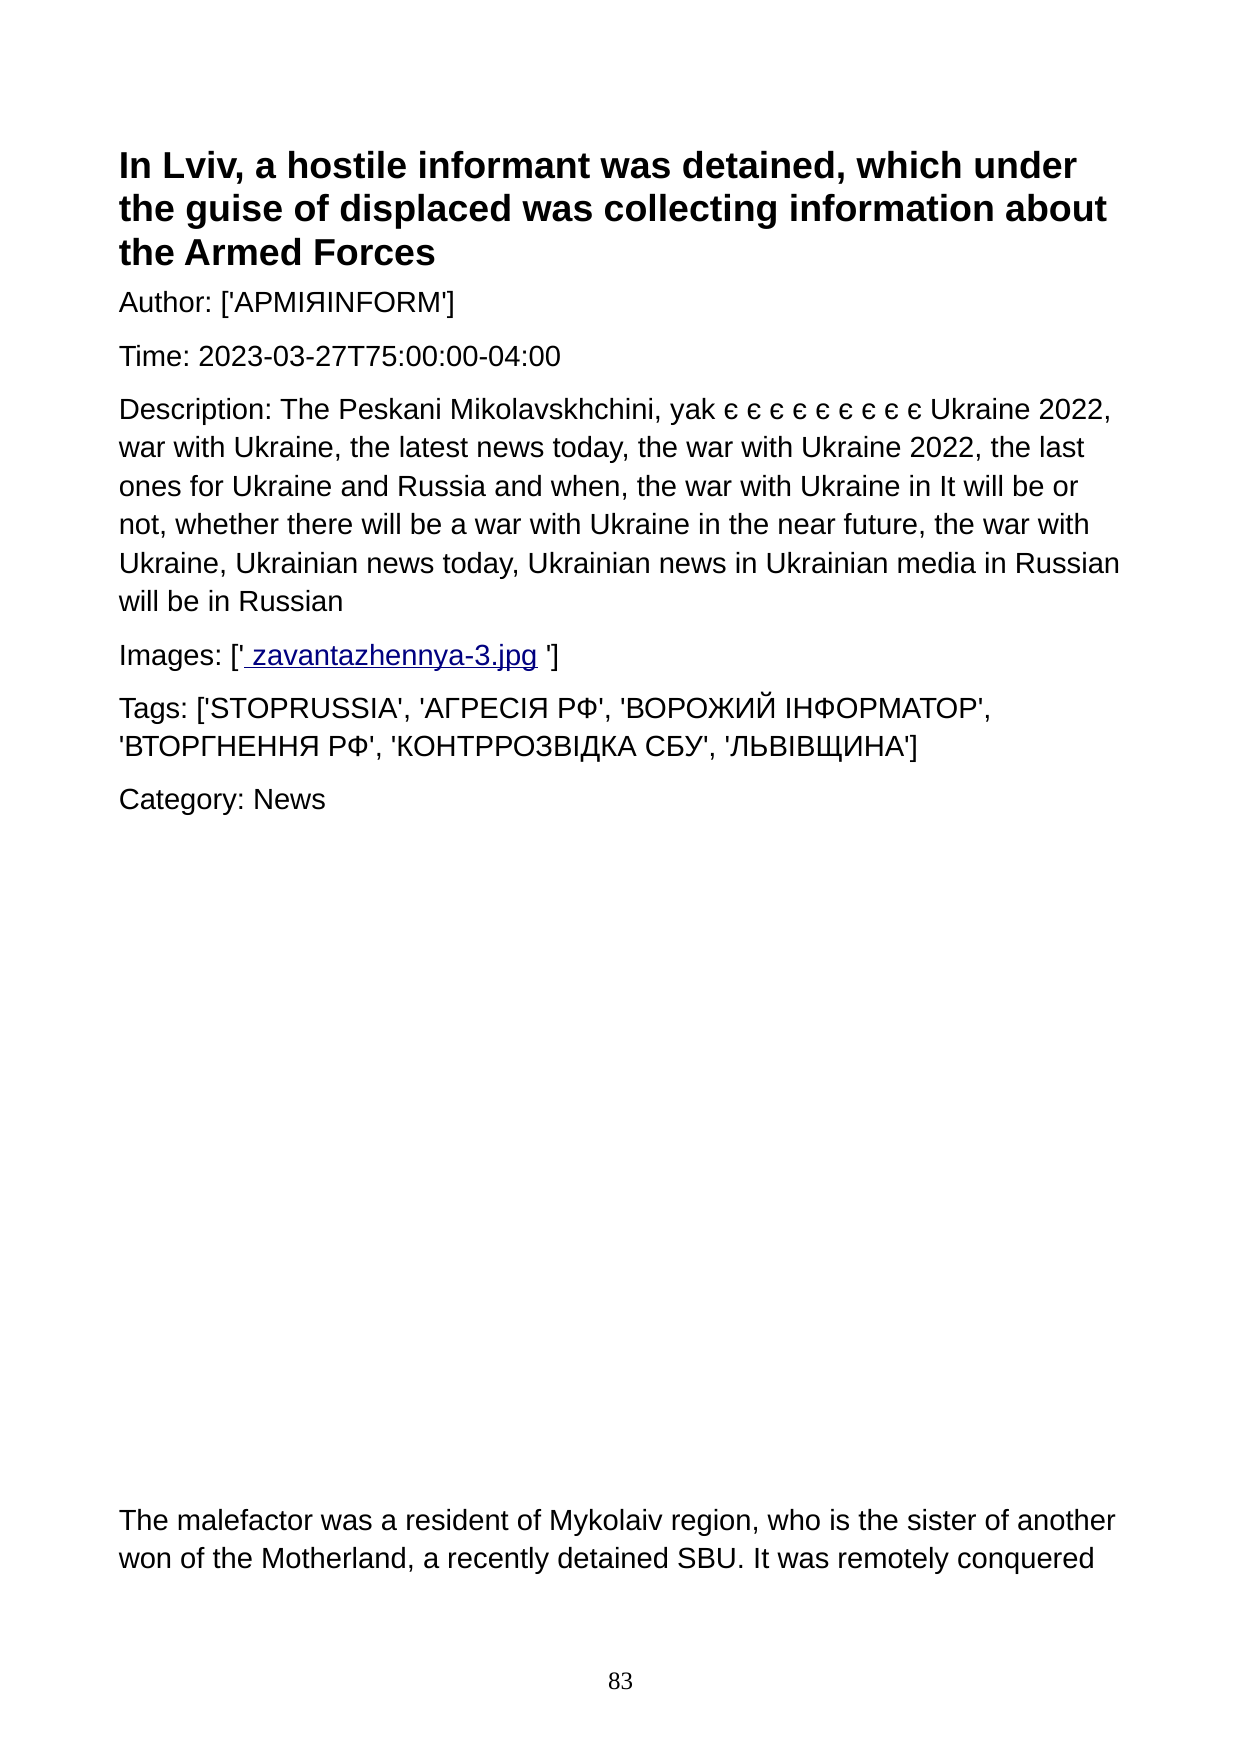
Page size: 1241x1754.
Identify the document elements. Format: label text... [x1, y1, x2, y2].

text Description: The Peskani Mikolavskhchini, yak є є є є є є є є є Ukraine 2022, war with Ukraine, the latest news today, the war with Ukraine 2022, the last ones for Ukraine and Russia and when, the war with Ukraine in It will be or not, whether there will be a war with Ukraine in the near future, the war with Ukraine, Ukrainian news today, Ukrainian news in Ukrainian media in Russian will be in Russian [118, 392, 1122, 618]
text Tags: ['STOPRUSSIA', 'АГРЕСІЯ РФ', 'ВОРОЖИЙ ІНФОРМАТОР', 'ВТОРГНЕННЯ РФ', 'КОНТРРОЗВІДКА СБУ', 'ЛЬВІВЩИНА'] [118, 691, 1122, 763]
text The malefactor was a resident of Mykolaiv region, who is the sister of another won of the Motherland, a recently detained SBU. It was remotely conquered [118, 835, 1122, 1574]
text Time: 2023-03-27T75:00:00-04:00 [118, 338, 1122, 372]
text Category: News [118, 782, 1122, 816]
subtitle In Lviv, a hostile informant was detained, which under the guise of displaced was collecting information about the Armed Forces [118, 143, 1122, 273]
text Author: ['АРМІЯINFORM'] [118, 285, 1122, 319]
text Images: [' zavantazhennya-3.jpg '] [118, 637, 1122, 671]
